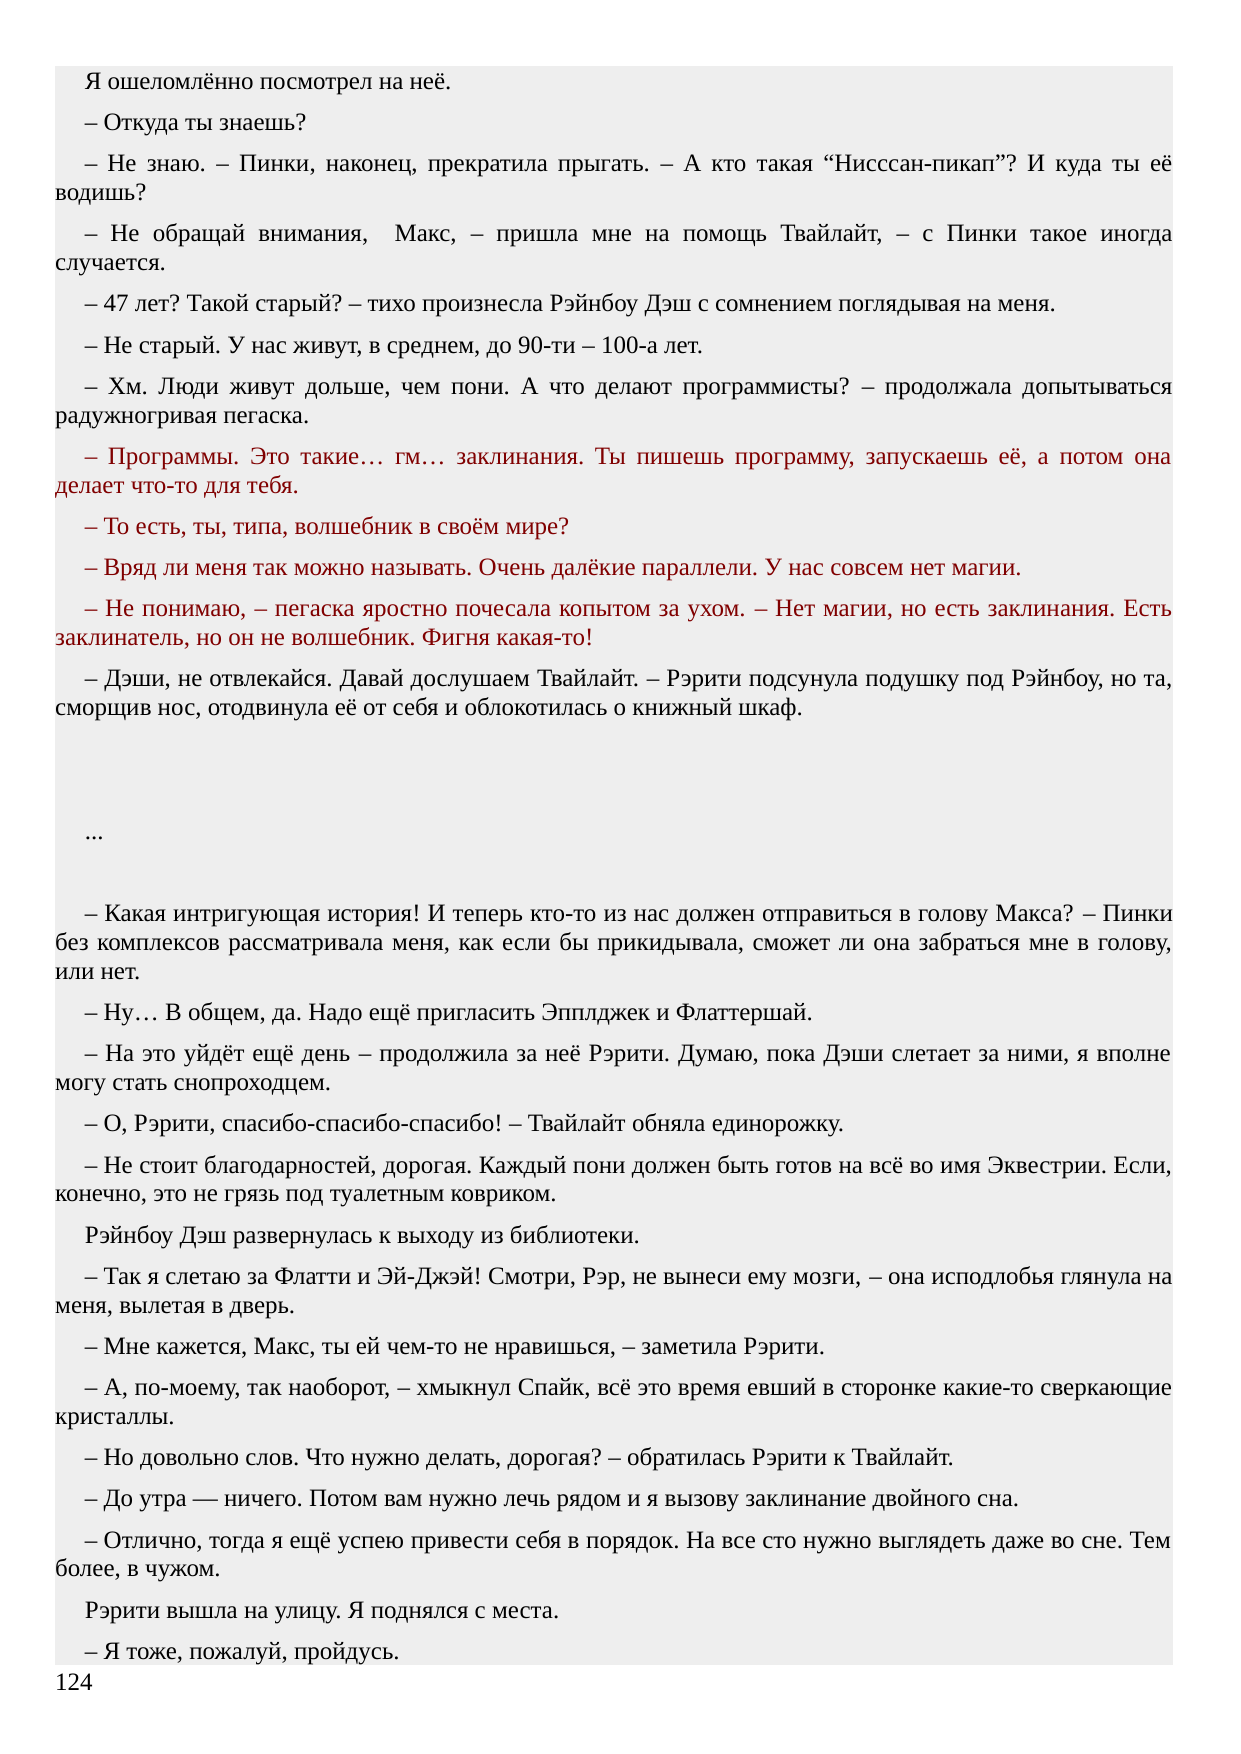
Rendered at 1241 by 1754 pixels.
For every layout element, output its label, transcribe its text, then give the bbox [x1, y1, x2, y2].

text – Не понимаю, – пегаска яростно почесала копытом за ухом. – Нет магии, но есть заклинания. Есть заклинатель, но он не волшебник. Фигня какая-то! [55, 593, 1173, 651]
text – То есть, ты, типа, волшебник в своём мире? [55, 511, 1173, 540]
text – Какая интригующая история! И теперь кто-то из нас должен отправиться в голову Макса? – Пинки без комплексов рассматривала меня, как если бы прикидывала, сможет ли она забраться мне в голову, или нет. [55, 898, 1173, 985]
text – Но довольно слов. Что нужно делать, дорогая? – обратилась Рэрити к Твайлайт. [55, 1442, 1173, 1471]
text – Вряд ли меня так можно называть. Очень далёкие параллели. У нас совсем нет магии. [55, 552, 1173, 581]
text Рэйнбоу Дэш развернулась к выходу из библиотеки. [55, 1220, 1173, 1248]
text – Программы. Это такие… гм… заклинания. Ты пишешь программу, запускаешь её, а потом она делает что-то для тебя. [55, 441, 1173, 498]
text – Отлично, тогда я ещё успею привести себя в порядок. На все сто нужно выглядеть даже во сне. Тем более, в чужом. [55, 1525, 1173, 1582]
text – Мне кажется, Макс, ты ей чем-то не нравишься, – заметила Рэрити. [55, 1331, 1173, 1360]
text Рэрити вышла на улицу. Я поднялся с места. [55, 1595, 1173, 1623]
text – О, Рэрити, спасибо-спасибо-спасибо! – Твайлайт обняла единорожку. [55, 1108, 1173, 1137]
text – Не знаю. – Пинки, наконец, прекратила прыгать. – А кто такая “Нисссан-пикап”? И куда ты её водишь? [55, 148, 1173, 206]
text Я ошеломлённо посмотрел на неё. [55, 66, 1173, 95]
text ... [55, 816, 1173, 845]
text – Я тоже, пожалуй, пройдусь. [55, 1636, 1173, 1665]
text – Не стоит благодарностей, дорогая. Каждый пони должен быть готов на всё во имя Эквестрии. Если, конечно, это не грязь под туалетным ковриком. [55, 1150, 1173, 1207]
text – Так я слетаю за Флатти и Эй-Джэй! Смотри, Рэр, не вынеси ему мозги, – она исподлобья глянула на меня, вылетая в дверь. [55, 1261, 1173, 1318]
text – Дэши, не отвлекайся. Давай дослушаем Твайлайт. – Рэрити подсунула подушку под Рэйнбоу, но та, сморщив нос, отодвинула её от себя и облокотилась о книжный шкаф. [55, 663, 1173, 721]
text – Не старый. У нас живут, в среднем, до 90-ти – 100-а лет. [55, 330, 1173, 358]
text – До утра — ничего. Потом вам нужно лечь рядом и я вызову заклинание двойного сна. [55, 1483, 1173, 1512]
text – На это уйдёт ещё день – продолжила за неё Рэрити. Думаю, пока Дэши слетает за ними, я вполне могу стать снопроходцем. [55, 1038, 1173, 1096]
text – Ну… В общем, да. Надо ещё пригласить Эпплджек и Флаттершай. [55, 997, 1173, 1026]
text – Не обращай внимания, Макс, – пришла мне на помощь Твайлайт, – с Пинки такое иногда случается. [55, 218, 1173, 276]
text – Откуда ты знаешь? [55, 107, 1173, 136]
text – 47 лет? Такой старый? – тихо произнесла Рэйнбоу Дэш с сомнением поглядывая на меня. [55, 288, 1173, 317]
text – Хм. Люди живут дольше, чем пони. А что делают программисты? – продолжала допытываться радужногривая пегаска. [55, 371, 1173, 428]
text – А, по-моему, так наоборот, – хмыкнул Спайк, всё это время евший в сторонке какие-то сверкающие кристаллы. [55, 1372, 1173, 1430]
